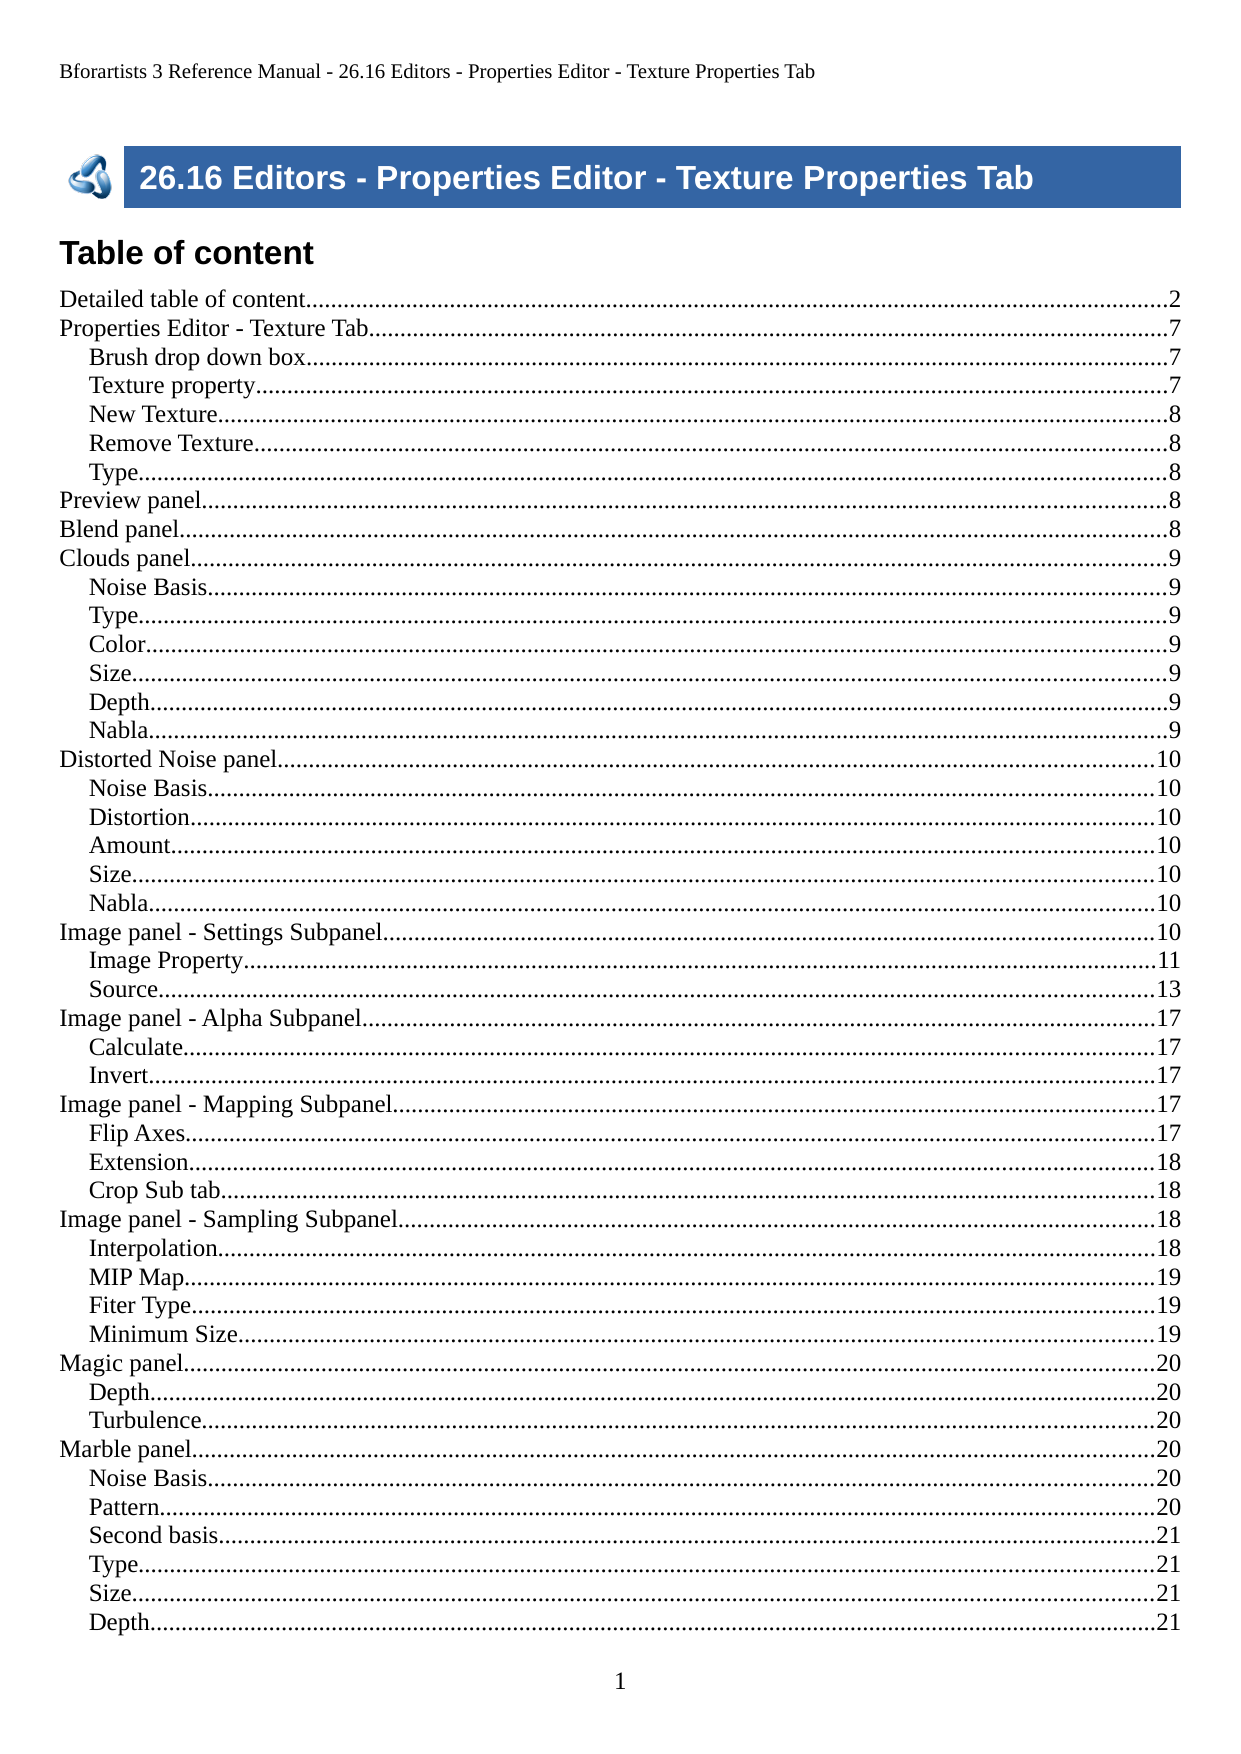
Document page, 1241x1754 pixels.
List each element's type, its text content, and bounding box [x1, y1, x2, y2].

picture [65, 152, 114, 202]
text Type 21 [88, 1549, 1181, 1578]
text Extension 18 [88, 1147, 1181, 1176]
text Image Property 11 [88, 946, 1181, 974]
text Type 9 [88, 601, 1181, 629]
table_header 26.16 Editors - Properties Editor - Texture Properties Tab [124, 146, 1181, 208]
table_header [59, 146, 124, 208]
text Pattern 20 [88, 1492, 1181, 1521]
text Properties Editor - Texture Tab 7 [59, 313, 1181, 342]
text Depth 9 [88, 687, 1181, 716]
text MIP Map 19 [88, 1262, 1181, 1291]
text Second basis 21 [88, 1521, 1181, 1549]
text Detailed table of content 2 [59, 284, 1181, 313]
text Turbulence 20 [88, 1406, 1181, 1434]
text Size 9 [88, 658, 1181, 687]
text Calculate 17 [88, 1032, 1181, 1061]
text Texture property 7 [88, 371, 1181, 399]
text Noise Basis 10 [88, 773, 1181, 802]
text Type 8 [88, 457, 1181, 486]
text Nabla 10 [88, 888, 1181, 917]
subtitle Table of content [59, 233, 1181, 272]
text Source 13 [88, 974, 1181, 1003]
text Brush drop down box 7 [88, 342, 1181, 371]
text Interpolation 18 [88, 1233, 1181, 1262]
text Distorted Noise panel 10 [59, 744, 1181, 773]
text Noise Basis 20 [88, 1463, 1181, 1492]
text Flip Axes 17 [88, 1118, 1181, 1147]
text Size 10 [88, 859, 1181, 888]
text Color 9 [88, 629, 1181, 658]
text Blend panel 8 [59, 514, 1181, 543]
text Distortion 10 [88, 802, 1181, 831]
text Invert 17 [88, 1061, 1181, 1089]
text Magic panel 20 [59, 1348, 1181, 1377]
text Nabla 9 [88, 716, 1181, 744]
text Depth 20 [88, 1377, 1181, 1406]
text Depth 21 [88, 1607, 1181, 1636]
text Amount 10 [88, 831, 1181, 859]
text Preview panel 8 [59, 486, 1181, 514]
text Minimum Size 19 [88, 1319, 1181, 1348]
text Size 21 [88, 1578, 1181, 1607]
text Remove Texture 8 [88, 428, 1181, 457]
text Image panel - Sampling Subpanel 18 [59, 1204, 1181, 1233]
text Clouds panel 9 [59, 543, 1181, 572]
text Image panel - Settings Subpanel 10 [59, 917, 1181, 946]
text Crop Sub tab 18 [88, 1176, 1181, 1204]
text Fiter Type 19 [88, 1291, 1181, 1319]
text Noise Basis 9 [88, 572, 1181, 601]
text Image panel - Alpha Subpanel 17 [59, 1003, 1181, 1032]
text Image panel - Mapping Subpanel 17 [59, 1089, 1181, 1118]
text Marble panel 20 [59, 1434, 1181, 1463]
text New Texture 8 [88, 399, 1181, 428]
